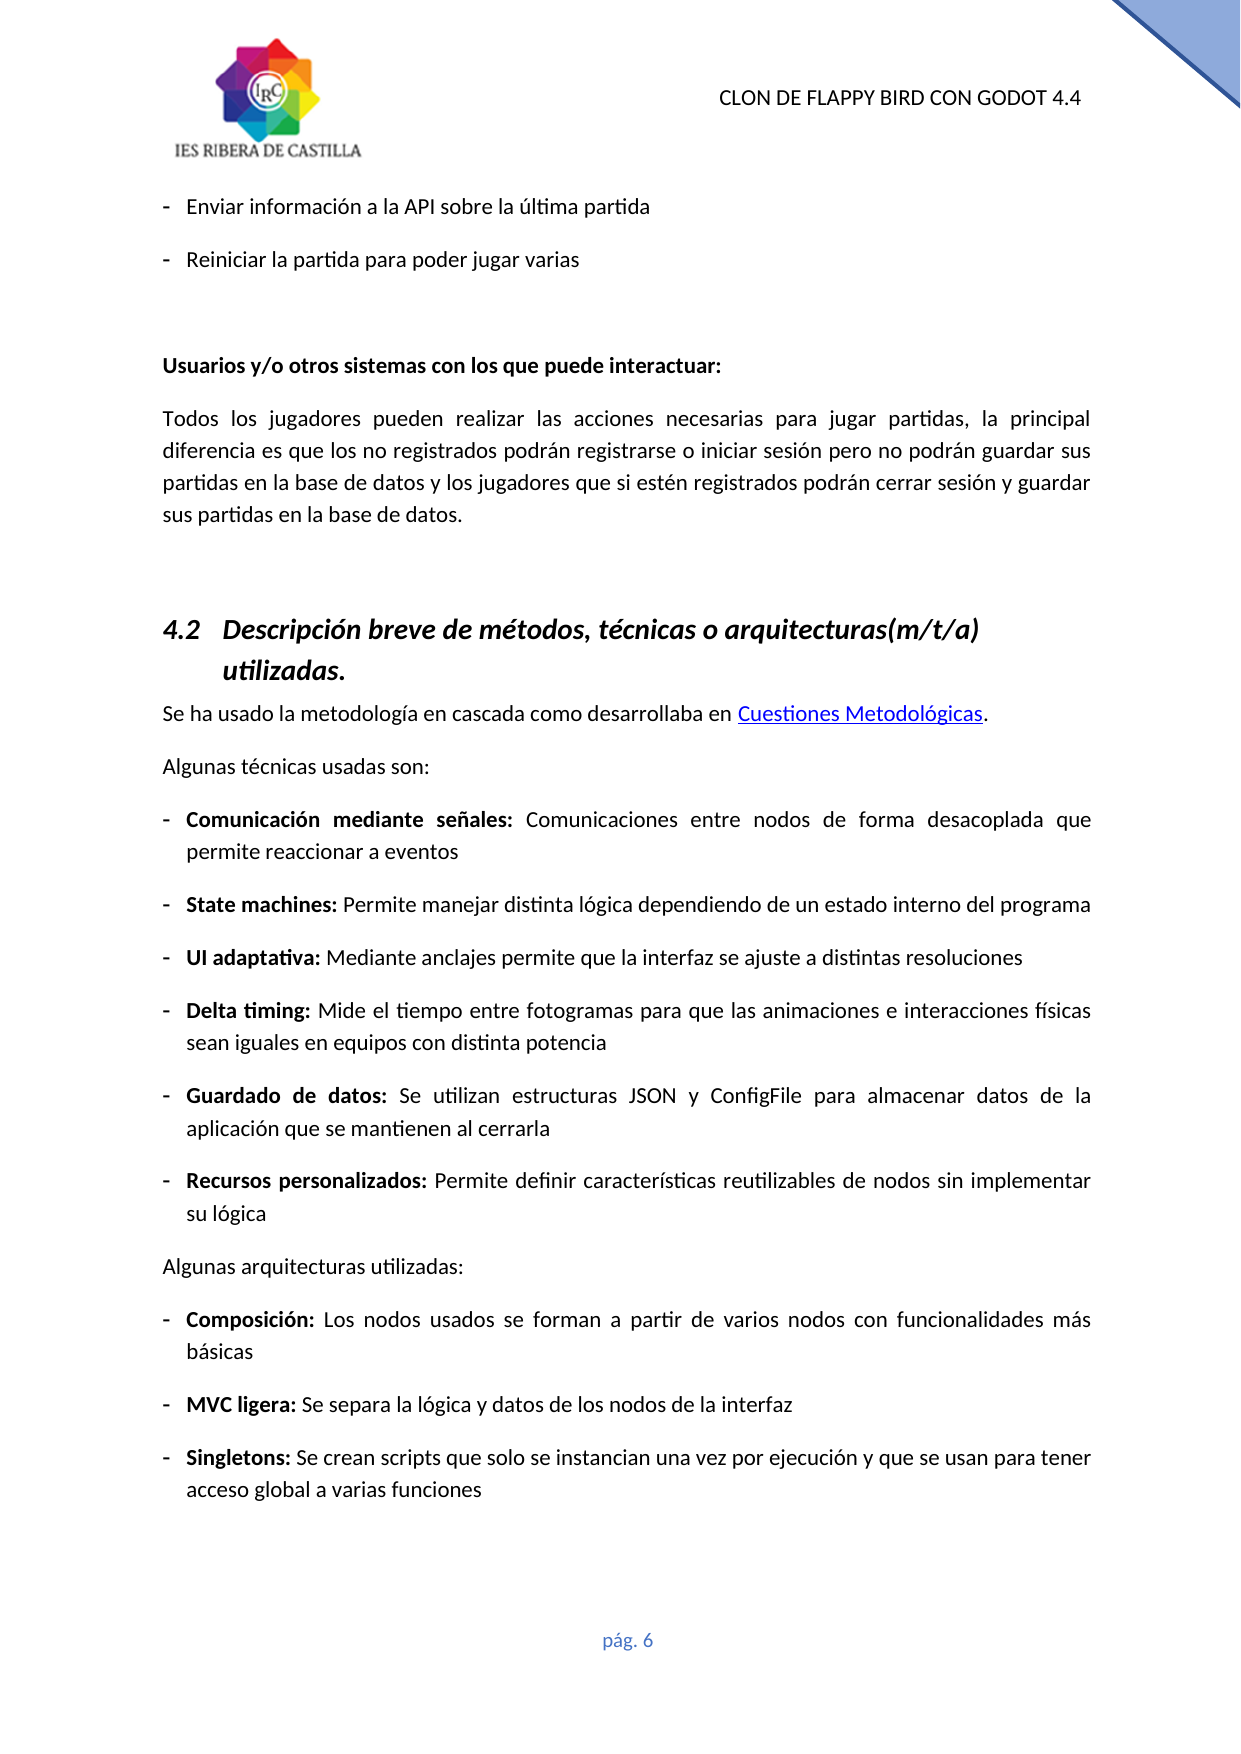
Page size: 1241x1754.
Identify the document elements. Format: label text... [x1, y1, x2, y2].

text Algunas técnicas usadas son: [162, 752, 1093, 780]
list MVC ligera: Se separa la lógica y datos de los nodos de la interfaz [162, 1390, 1093, 1418]
list Guardado de datos: Se utilizan estructuras JSON y ConfigFile para almacenar datos de la aplicación que se mantienen al cerrarla [162, 1081, 1093, 1142]
picture [173, 29, 366, 164]
list Enviar información a la API sobre la última partida [162, 192, 1093, 220]
list Composición: Los nodos usados se forman a partir de varios nodos con funcionalidades más básicas [162, 1305, 1093, 1365]
text Se ha usado la metodología en cascada como desarrollaba en Cuestiones Metodológicas. [162, 699, 1093, 727]
subtitle Descripción breve de métodos, técnicas o arquitecturas(m/t/a) utilizadas. [162, 611, 1093, 687]
text Algunas arquitecturas utilizadas: [162, 1252, 1093, 1280]
list UI adaptativa: Mediante anclajes permite que la interfaz se ajuste a distintas resoluciones [162, 943, 1093, 971]
list Singletons: Se crean scripts que solo se instancian una vez por ejecución y que se usan para tener acceso global a varias funciones [162, 1443, 1093, 1503]
text Usuarios y/o otros sistemas con los que puede interactuar: [162, 351, 1093, 379]
text Todos los jugadores pueden realizar las acciones necesarias para jugar partidas, la principal diferencia es que los no registrados podrán registrarse o iniciar sesión pero no podrán guardar sus partidas en la base de datos y los jugadores que si estén registrados podrán cerrar sesión y guardar sus partidas en la base de datos. [162, 404, 1093, 529]
list Recursos personalizados: Permite definir características reutilizables de nodos sin implementar su lógica [162, 1167, 1093, 1227]
list Comunicación mediante señales: Comunicaciones entre nodos de forma desacoplada que permite reaccionar a eventos [162, 805, 1093, 865]
list State machines: Permite manejar distinta lógica dependiendo de un estado interno del programa [162, 890, 1093, 918]
list Reiniciar la partida para poder jugar varias [162, 245, 1093, 273]
list Delta timing: Mide el tiempo entre fotogramas para que las animaciones e interacciones físicas sean iguales en equipos con distinta potencia [162, 996, 1093, 1056]
